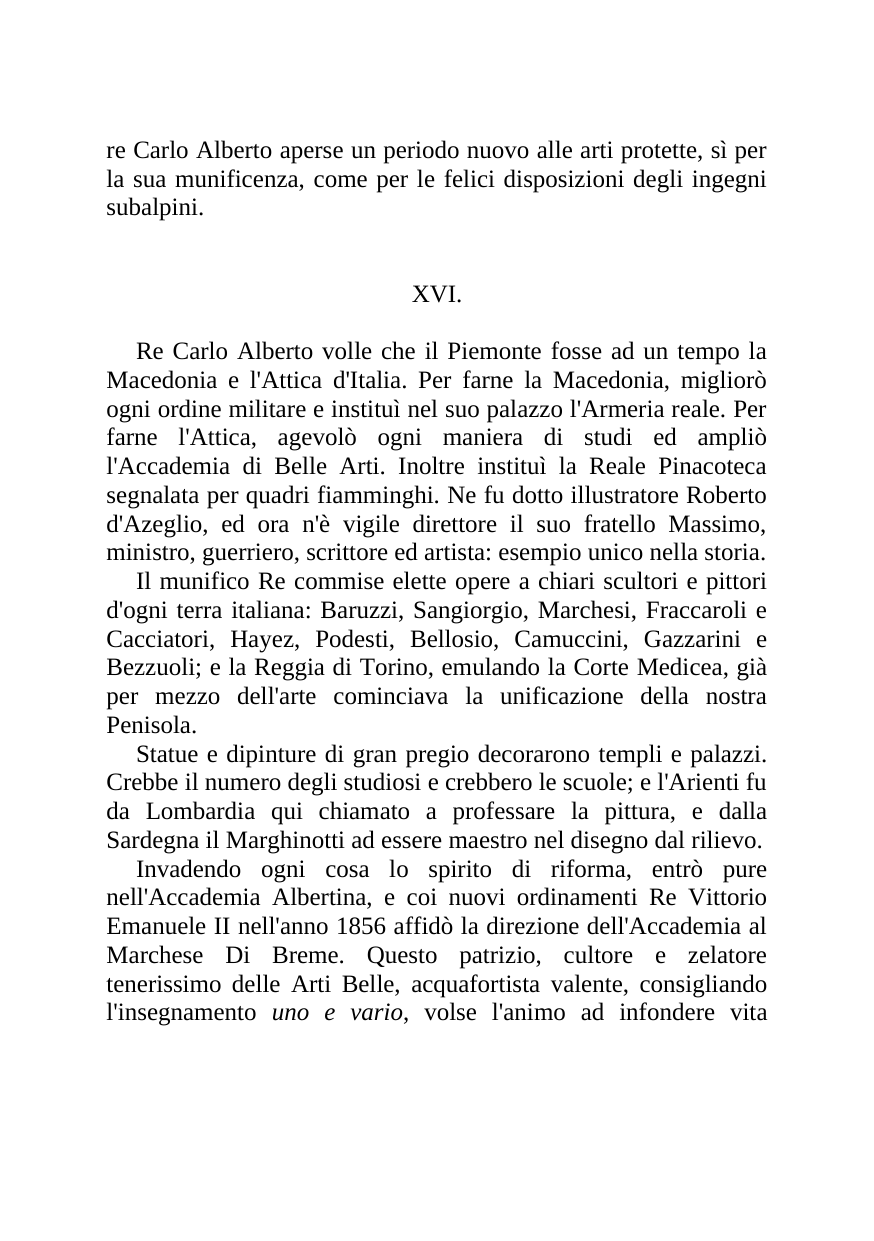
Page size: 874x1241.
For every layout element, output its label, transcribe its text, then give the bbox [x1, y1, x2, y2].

text re Carlo Alberto aperse un periodo nuovo alle arti protette, sì per la sua munificenza, come per le felici disposizioni degli ingegni subalpini. [106, 135, 768, 221]
text Invadendo ogni cosa lo spirito di riforma, entrò pure nell'Accademia Albertina, e coi nuovi ordinamenti Re Vittorio Emanuele II nell'anno 1856 affidò la direzione dell'Accademia al Marchese Di Breme. Questo patrizio, cultore e zelatore tenerissimo delle Arti Belle, acquafortista valente, consigliando l'insegnamento uno e vario, volse l'animo ad infondere vita [106, 854, 768, 1026]
text Statue e dipinture di gran pregio decorarono templi e palazzi. Crebbe il numero degli studiosi e crebbero le scuole; e l'Arienti fu da Lombardia qui chiamato a professare la pittura, e dalla Sardegna il Marghinotti ad essere maestro nel disegno dal rilievo. [106, 739, 768, 854]
text Re Carlo Alberto volle che il Piemonte fosse ad un tempo la Macedonia e l'Attica d'Italia. Per farne la Macedonia, migliorò ogni ordine militare e instituì nel suo palazzo l'Armeria reale. Per farne l'Attica, agevolò ogni maniera di studi ed ampliò l'Accademia di Belle Arti. Inoltre instituì la Reale Pinacoteca segnalata per quadri fiamminghi. Ne fu dotto illustratore Roberto d'Azeglio, ed ora n'è vigile direttore il suo fratello Massimo, ministro, guerriero, scrittore ed artista: esempio unico nella storia. [106, 336, 768, 566]
text Il munifico Re commise elette opere a chiari scultori e pittori d'ogni terra italiana: Baruzzi, Sangiorgio, Marchesi, Fraccaroli e Cacciatori, Hayez, Podesti, Bellosio, Camuccini, Gazzarini e Bezzuoli; e la Reggia di Torino, emulando la Corte Medicea, già per mezzo dell'arte cominciava la unificazione della nostra Penisola. [106, 566, 768, 739]
text XVI. [106, 279, 768, 307]
